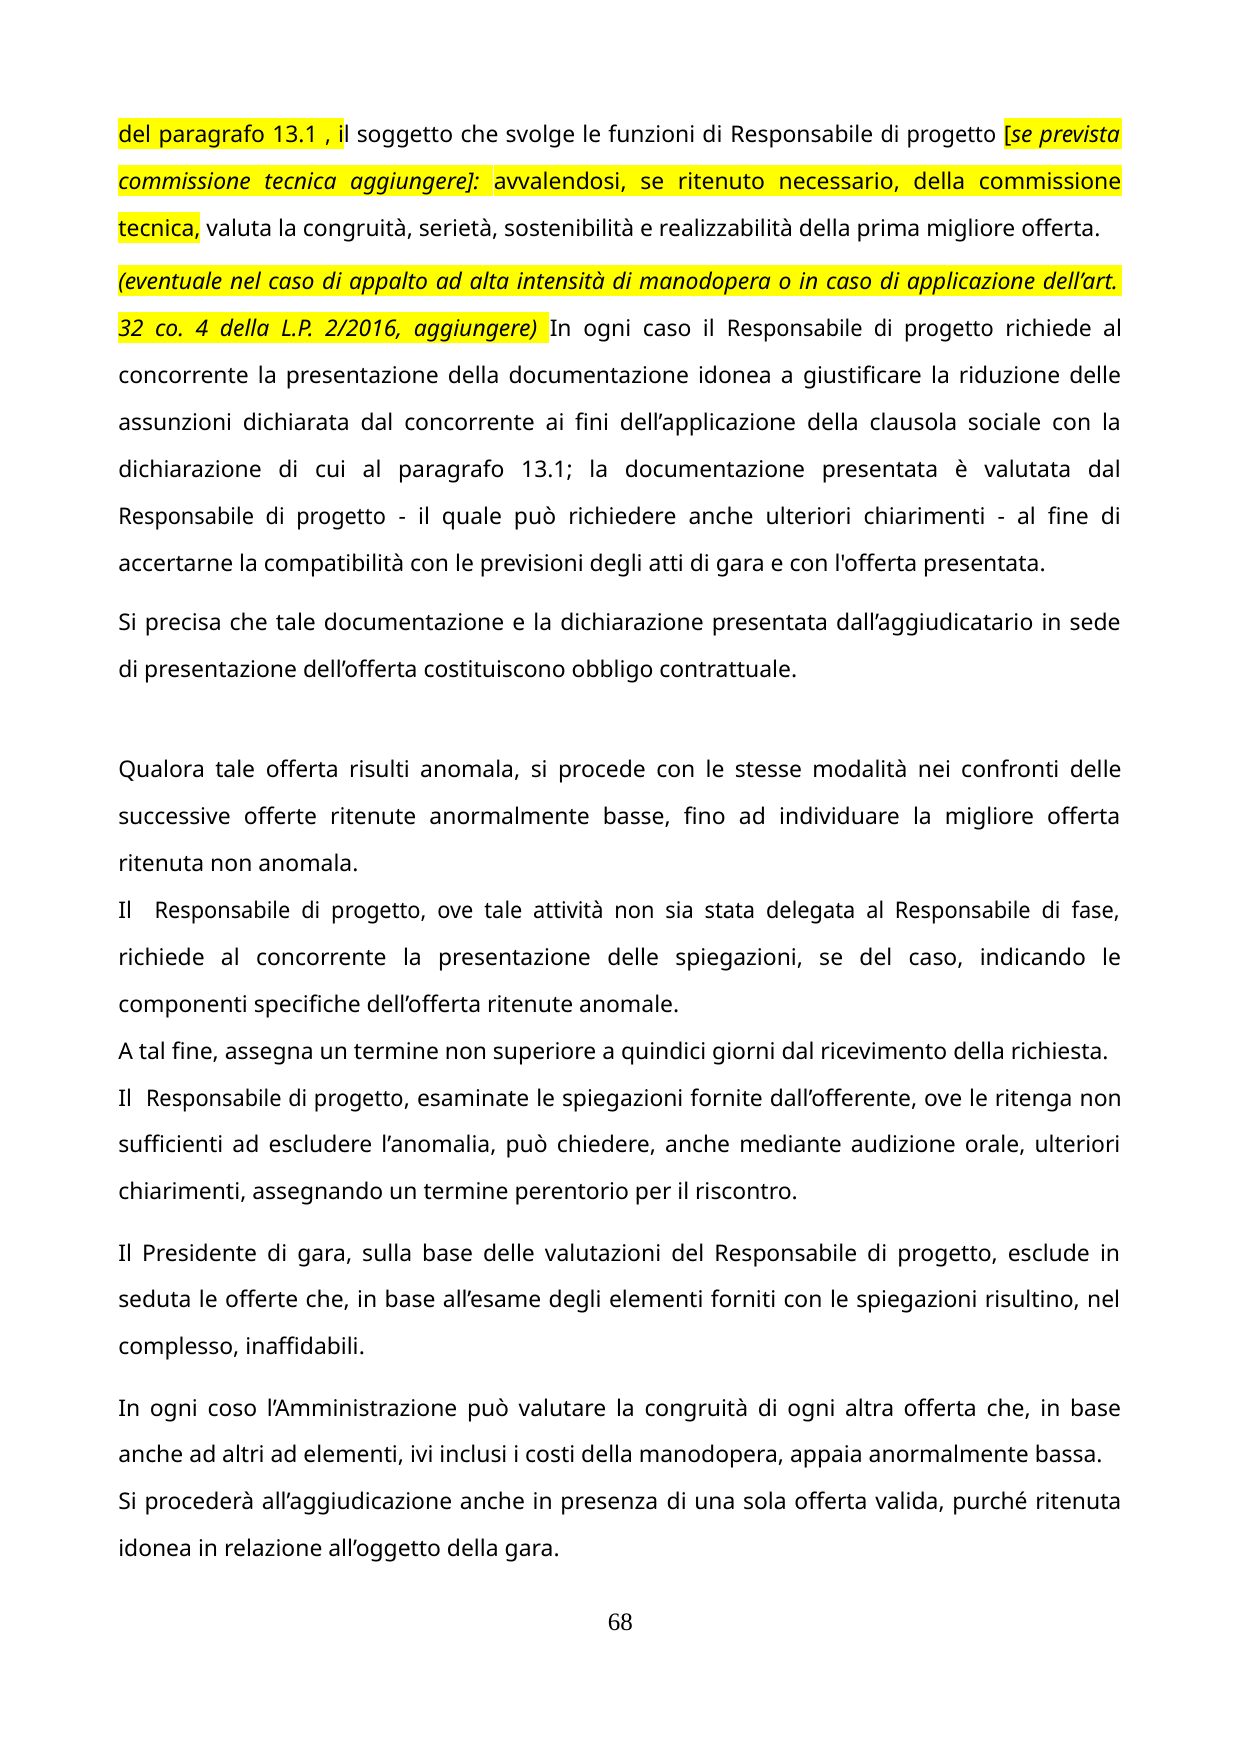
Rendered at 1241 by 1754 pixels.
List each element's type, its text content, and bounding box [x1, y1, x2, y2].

text Il Presidente di gara, sulla base delle valutazioni del Responsabile di progetto, esclude in seduta le offerte che, in base all’esame degli elementi forniti con le spiegazioni risultino, nel complesso, inaffidabili. [118, 1236, 1122, 1361]
text Qualora tale offerta risulti anomala, si procede con le stesse modalità nei confronti delle successive offerte ritenute anormalmente basse, fino ad individuare la migliore offerta ritenuta non anomala. [118, 753, 1122, 878]
text (eventuale nel caso di appalto ad alta intensità di manodopera o in caso di applicazione dell’art. 32 co. 4 della L.P. 2/2016, aggiungere) In ogni caso il Responsabile di progetto richiede al concorrente la presentazione della documentazione idonea a giustificare la riduzione delle assunzioni dichiarata dal concorrente ai fini dell’applicazione della clausola sociale con la dichiarazione di cui al paragrafo 13.1; la documentazione presentata è valutata dal Responsabile di progetto - il quale può richiedere anche ulteriori chiarimenti - al fine di accertarne la compatibilità con le previsioni degli atti di gara e con l'offerta presentata. [118, 265, 1122, 578]
text Il Responsabile di progetto, ove tale attività non sia stata delegata al Responsabile di fase, richiede al concorrente la presentazione delle spiegazioni, se del caso, indicando le componenti specifiche dell’offerta ritenute anomale. [118, 894, 1122, 1019]
text A tal fine, assegna un termine non superiore a quindici giorni dal ricevimento della richiesta. [118, 1034, 1122, 1066]
text In ogni coso l’Amministrazione può valutare la congruità di ogni altra offerta che, in base anche ad altri ad elementi, ivi inclusi i costi della manodopera, appaia anormalmente bassa. [118, 1391, 1122, 1469]
text del paragrafo 13.1 , il soggetto che svolge le funzioni di Responsabile di progetto [se prevista commissione tecnica aggiungere]: avvalendosi, se ritenuto necessario, della commissione tecnica, valuta la congruità, serietà, sostenibilità e realizzabilità della prima migliore offerta. [118, 118, 1122, 243]
text Il Responsabile di progetto, esaminate le spiegazioni fornite dall’offerente, ove le ritenga non sufficienti ad escludere l’anomalia, può chiedere, anche mediante audizione orale, ulteriori chiarimenti, assegnando un termine perentorio per il riscontro. [118, 1081, 1122, 1206]
text Si precisa che tale documentazione e la dichiarazione presentata dall’aggiudicatario in sede di presentazione dell’offerta costituiscono obbligo contrattuale. [118, 606, 1122, 684]
text Si procederà all’aggiudicazione anche in presenza di una sola offerta valida, purché ritenuta idonea in relazione all’oggetto della gara. [118, 1485, 1122, 1563]
